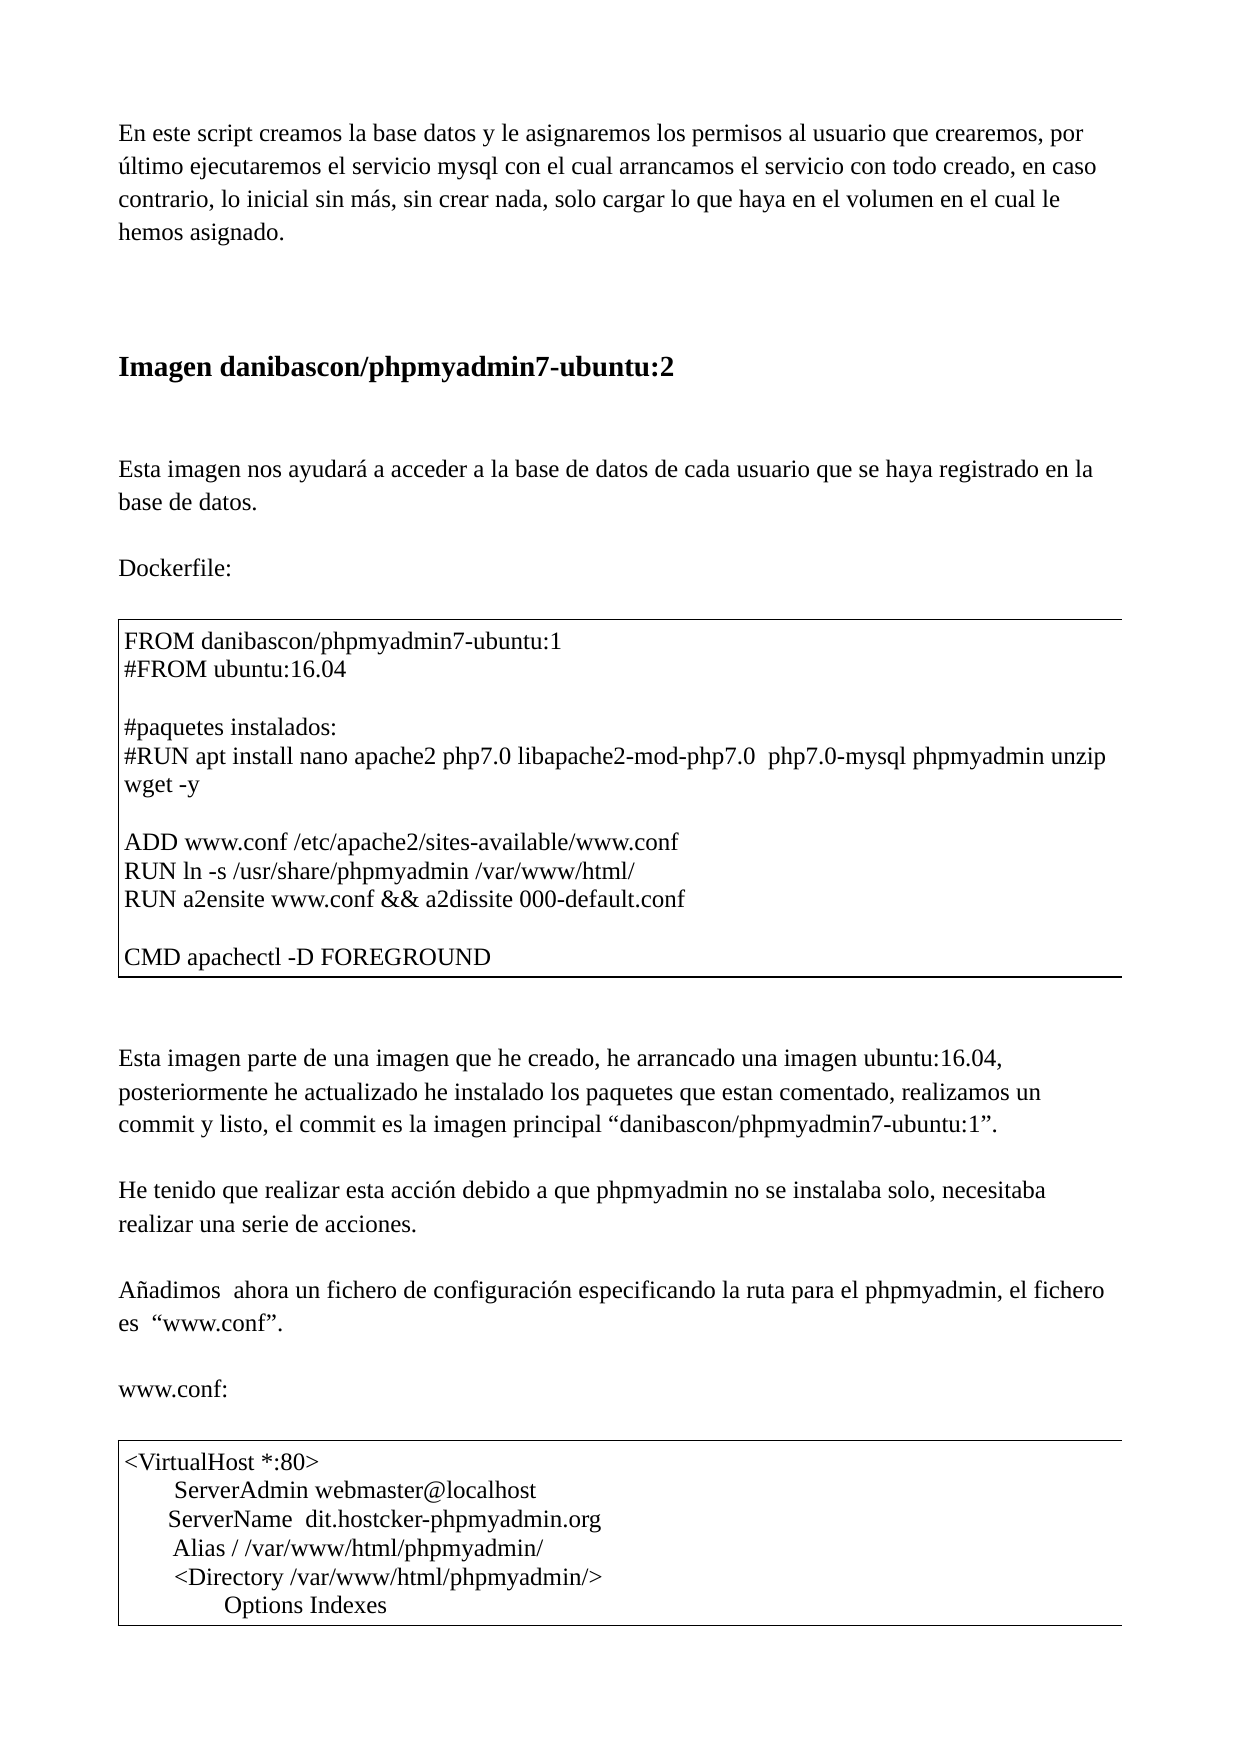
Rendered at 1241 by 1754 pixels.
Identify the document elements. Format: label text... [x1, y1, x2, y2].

text Esta imagen nos ayudará a acceder a la base de datos de cada usuario que se haya registrado en la base de datos. [118, 454, 1122, 516]
text www.conf: [118, 1374, 1122, 1402]
table_header FROM danibascon/phpmyadmin7-ubuntu:1 #FROM ubuntu:16.04 #paquetes instalados: #RUN apt install nano apache2 php7.0 libapache2-mod-php7.0 php7.0-mysql phpmyadmin unzip wget -y ADD www.conf /etc/apache2/sites-available/www.conf RUN ln -s /usr/share/phpmyadmin /var/www/html/ RUN a2ensite www.conf && a2dissite 000-default.conf CMD apachectl -D FOREGROUND [119, 620, 1122, 976]
text Imagen danibascon/phpmyadmin7-ubuntu:2 [118, 349, 1122, 383]
text Dockerfile: [118, 553, 1122, 582]
text Esta imagen parte de una imagen que he creado, he arrancado una imagen ubuntu:16.04, posteriormente he actualizado he instalado los paquetes que estan comentado, realizamos un commit y listo, el commit es la imagen principal “danibascon/phpmyadmin7-ubuntu:1”. [118, 1043, 1122, 1138]
text Añadimos ahora un fichero de configuración especificando la ruta para el phpmyadmin, el fichero es “www.conf”. [118, 1275, 1122, 1336]
table_header <VirtualHost *:80> ServerAdmin webmaster@localhost ServerName dit.hostcker-phpmyadmin.org Alias / /var/www/html/phpmyadmin/ <Directory /var/www/html/phpmyadmin/> Options Indexes [119, 1441, 1122, 1625]
text He tenido que realizar esta acción debido a que phpmyadmin no se instalaba solo, necesitaba realizar una serie de acciones. [118, 1176, 1122, 1237]
text En este script creamos la base datos y le asignaremos los permisos al usuario que crearemos, por último ejecutaremos el servicio mysql con el cual arrancamos el servicio con todo creado, en caso contrario, lo inicial sin más, sin crear nada, solo cargar lo que haya en el volumen en el cual le hemos asignado. [118, 118, 1122, 246]
